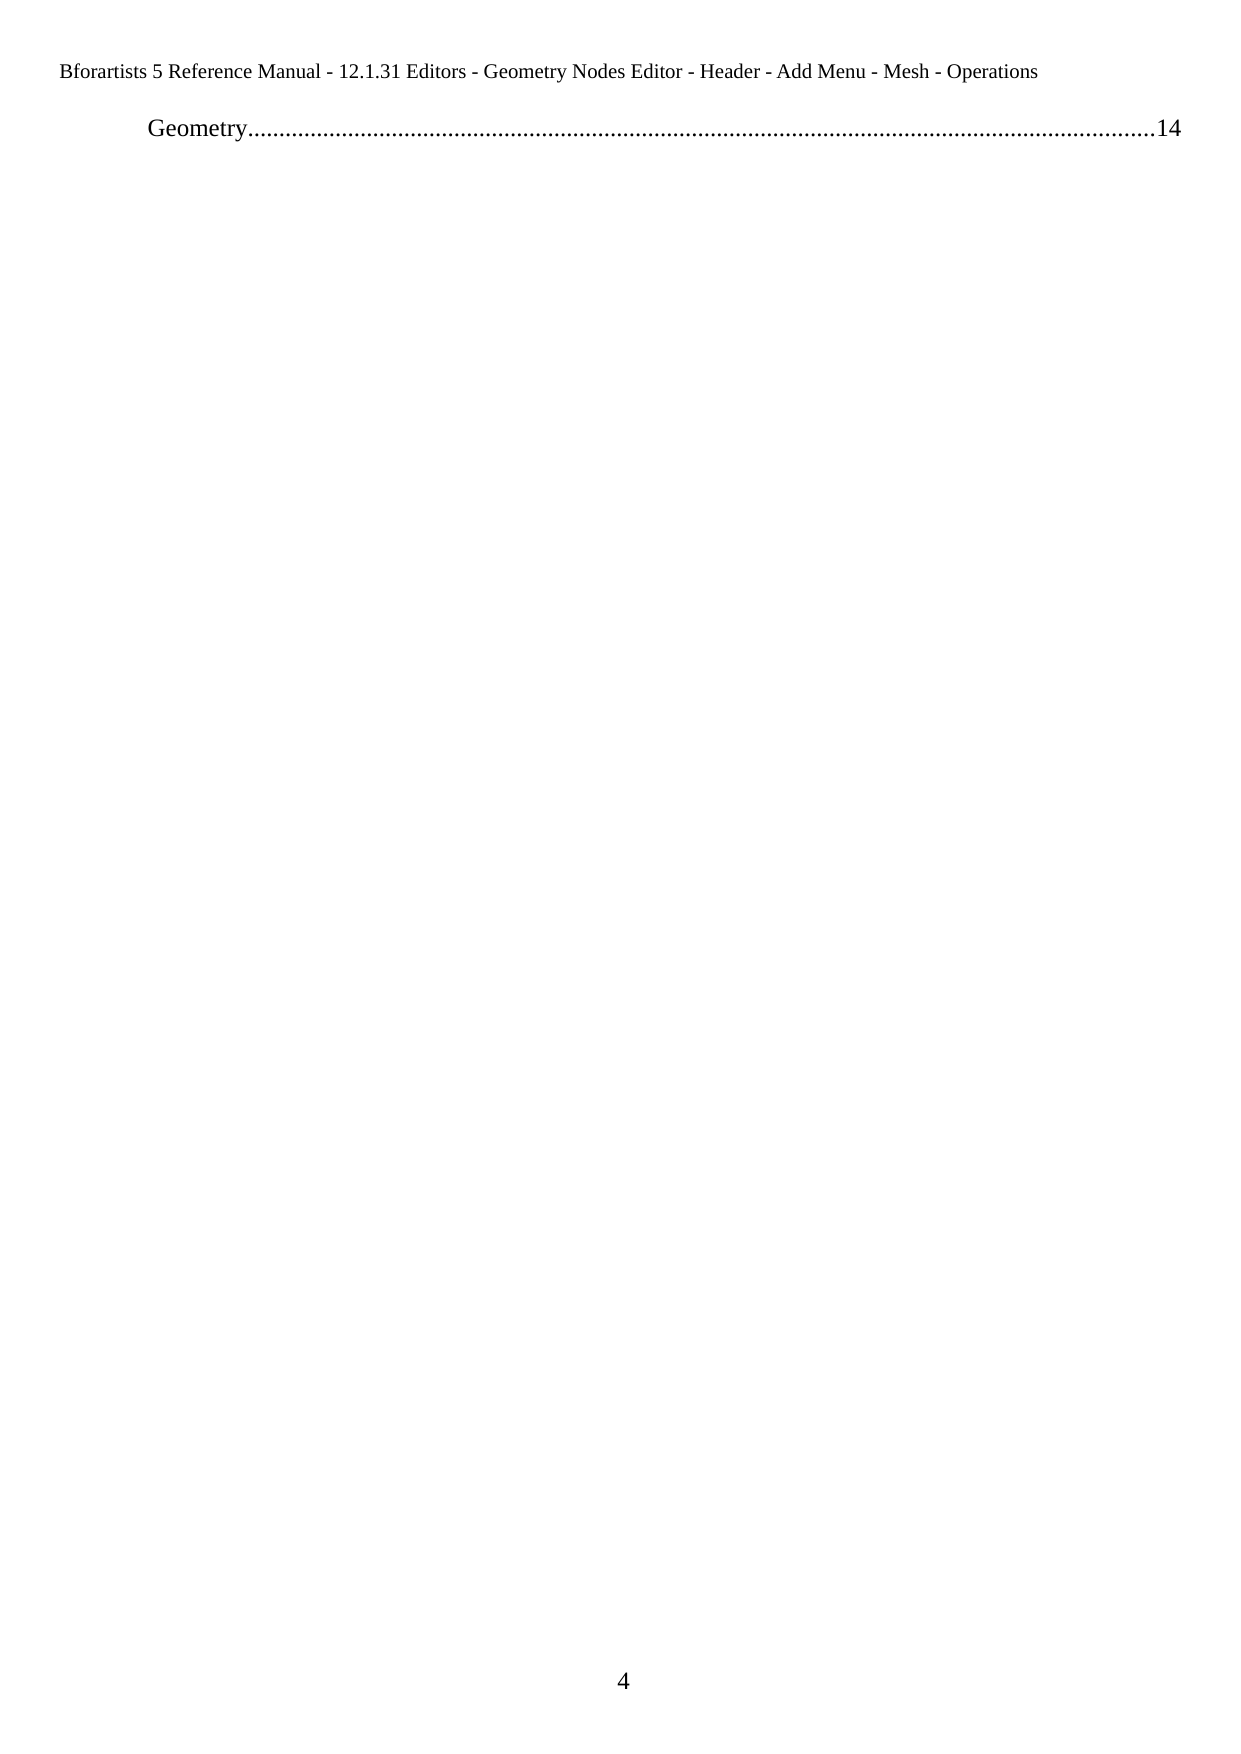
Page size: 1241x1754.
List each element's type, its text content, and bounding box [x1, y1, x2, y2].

text Geometry 14 [147, 113, 1181, 141]
